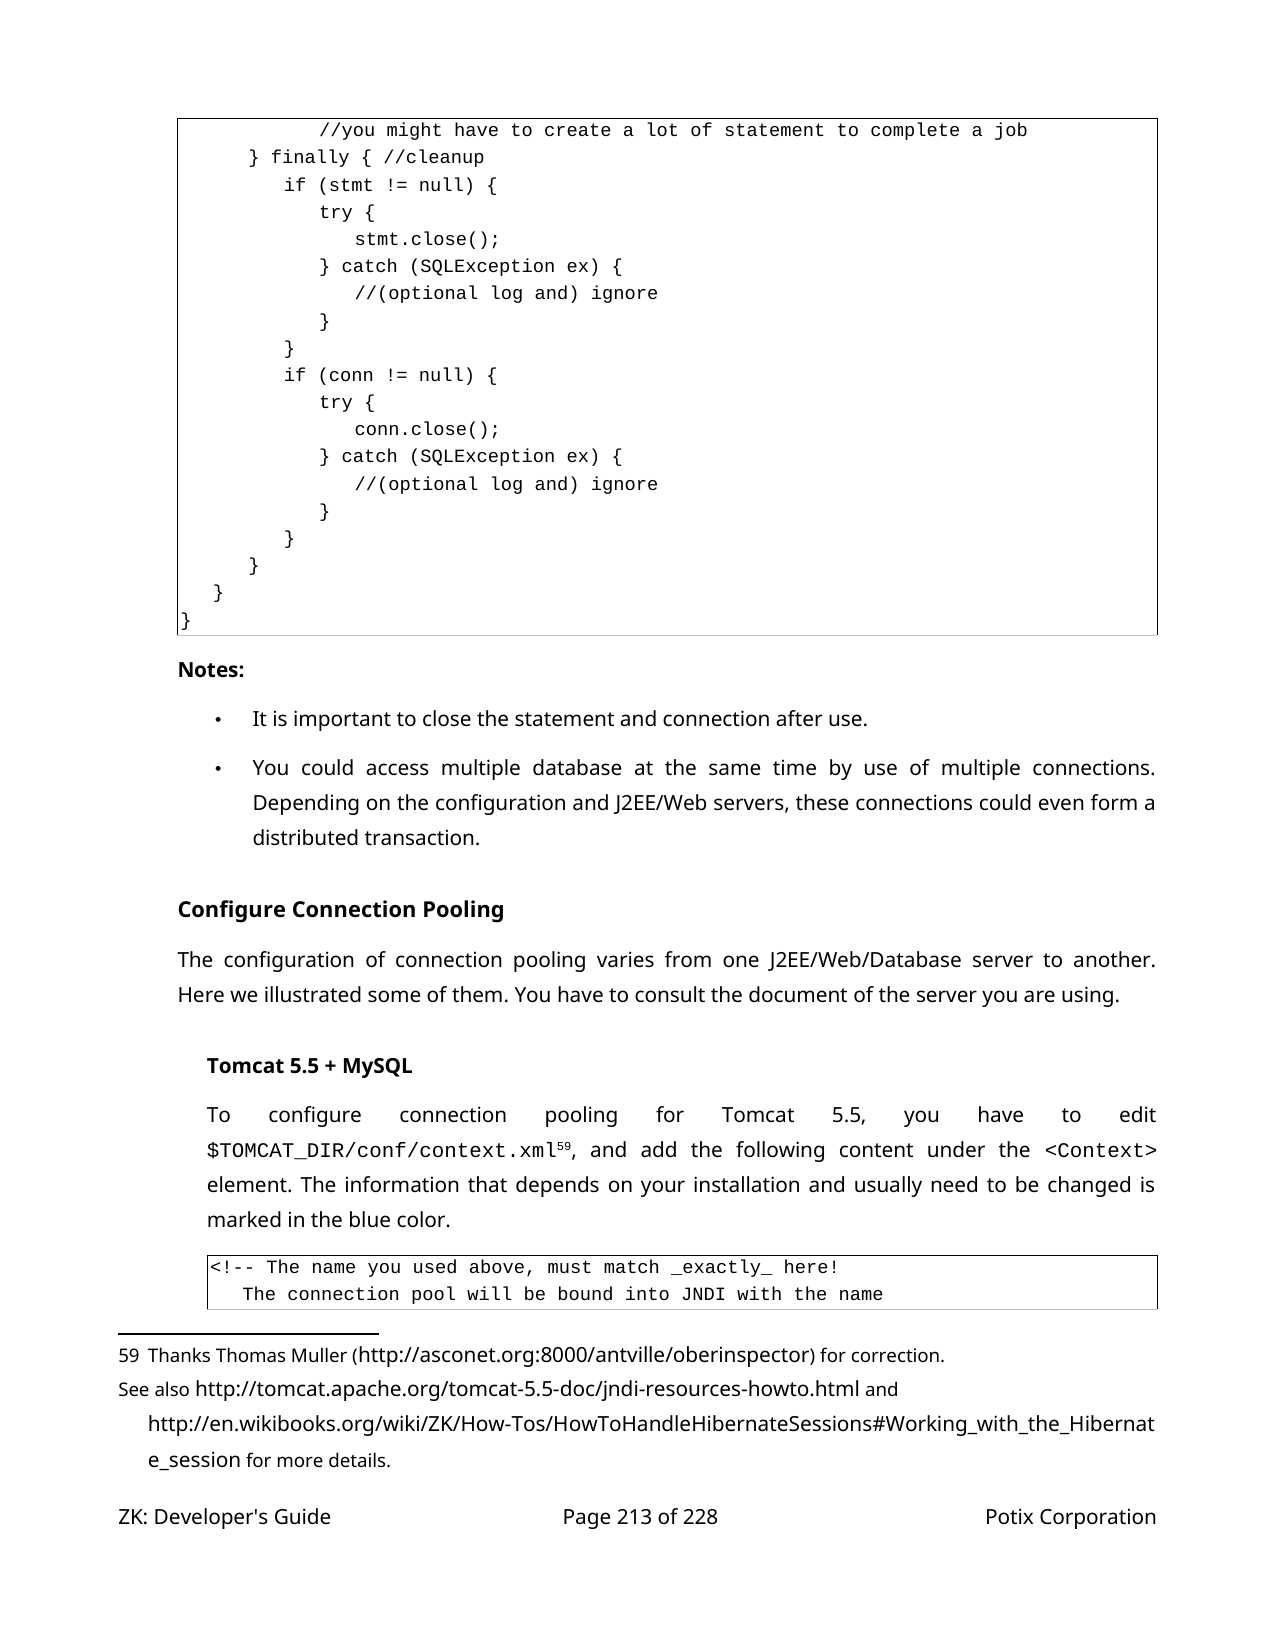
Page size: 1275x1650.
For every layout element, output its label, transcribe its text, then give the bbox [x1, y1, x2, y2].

text } catch (SQLException ex) { [178, 254, 1157, 278]
text } [178, 499, 1157, 523]
text Notes: [177, 655, 1157, 684]
text } [178, 336, 1157, 360]
text } catch (SQLException ex) { [178, 444, 1157, 469]
text <!-- The name you used above, must match _exactly_ here! [208, 1256, 1157, 1279]
text try { [178, 200, 1157, 224]
text } [178, 553, 1157, 577]
text } [178, 580, 1157, 604]
text The connection pool will be bound into JNDI with the name [208, 1282, 1157, 1309]
text if (stmt != null) { [178, 172, 1157, 197]
text try { [178, 390, 1157, 414]
text To configure connection pooling for Tomcat 5.5, you have to edit $TOMCAT_DIR/conf/context.xml, and add the following content under the <Context> element. The information that depends on your installation and usually need to be changed is marked in the blue color. [207, 1100, 1157, 1234]
text //you might have to create a lot of statement to complete a job [178, 119, 1157, 142]
text //(optional log and) ignore [178, 281, 1157, 306]
text } [178, 607, 1157, 635]
subtitle Tomcat 5.5 + MySQL [207, 1051, 1157, 1079]
list It is important to close the statement and connection after use. [215, 704, 1157, 732]
text See also http://tomcat.apache.org/tomcat-5.5-doc/jndi-resources-howto.html and http://en.wikibooks.org/wiki/ZK/How-Tos/HowToHandleHibernateSessions#Working_with_the_Hibernate_session for more details. [118, 1374, 1157, 1473]
text Thanks Thomas Muller (http://asconet.org:8000/antville/oberinspector) for correction. [118, 1340, 1157, 1368]
text //(optional log and) ignore [178, 472, 1157, 496]
text } [178, 526, 1157, 550]
text if (conn != null) { [178, 363, 1157, 387]
text stmt.close(); [178, 227, 1157, 251]
text } [178, 308, 1157, 333]
text The configuration of connection pooling varies from one J2EE/Web/Database server to another. Here we illustrated some of them. You have to consult the document of the server you are using. [177, 945, 1157, 1008]
subtitle Configure Connection Pooling [177, 894, 1157, 924]
text } finally { //cleanup [178, 145, 1157, 169]
list You could access multiple database at the same time by use of multiple connections. Depending on the configuration and J2EE/Web servers, these connections could even form a distributed transaction. [215, 753, 1157, 852]
text conn.close(); [178, 417, 1157, 441]
